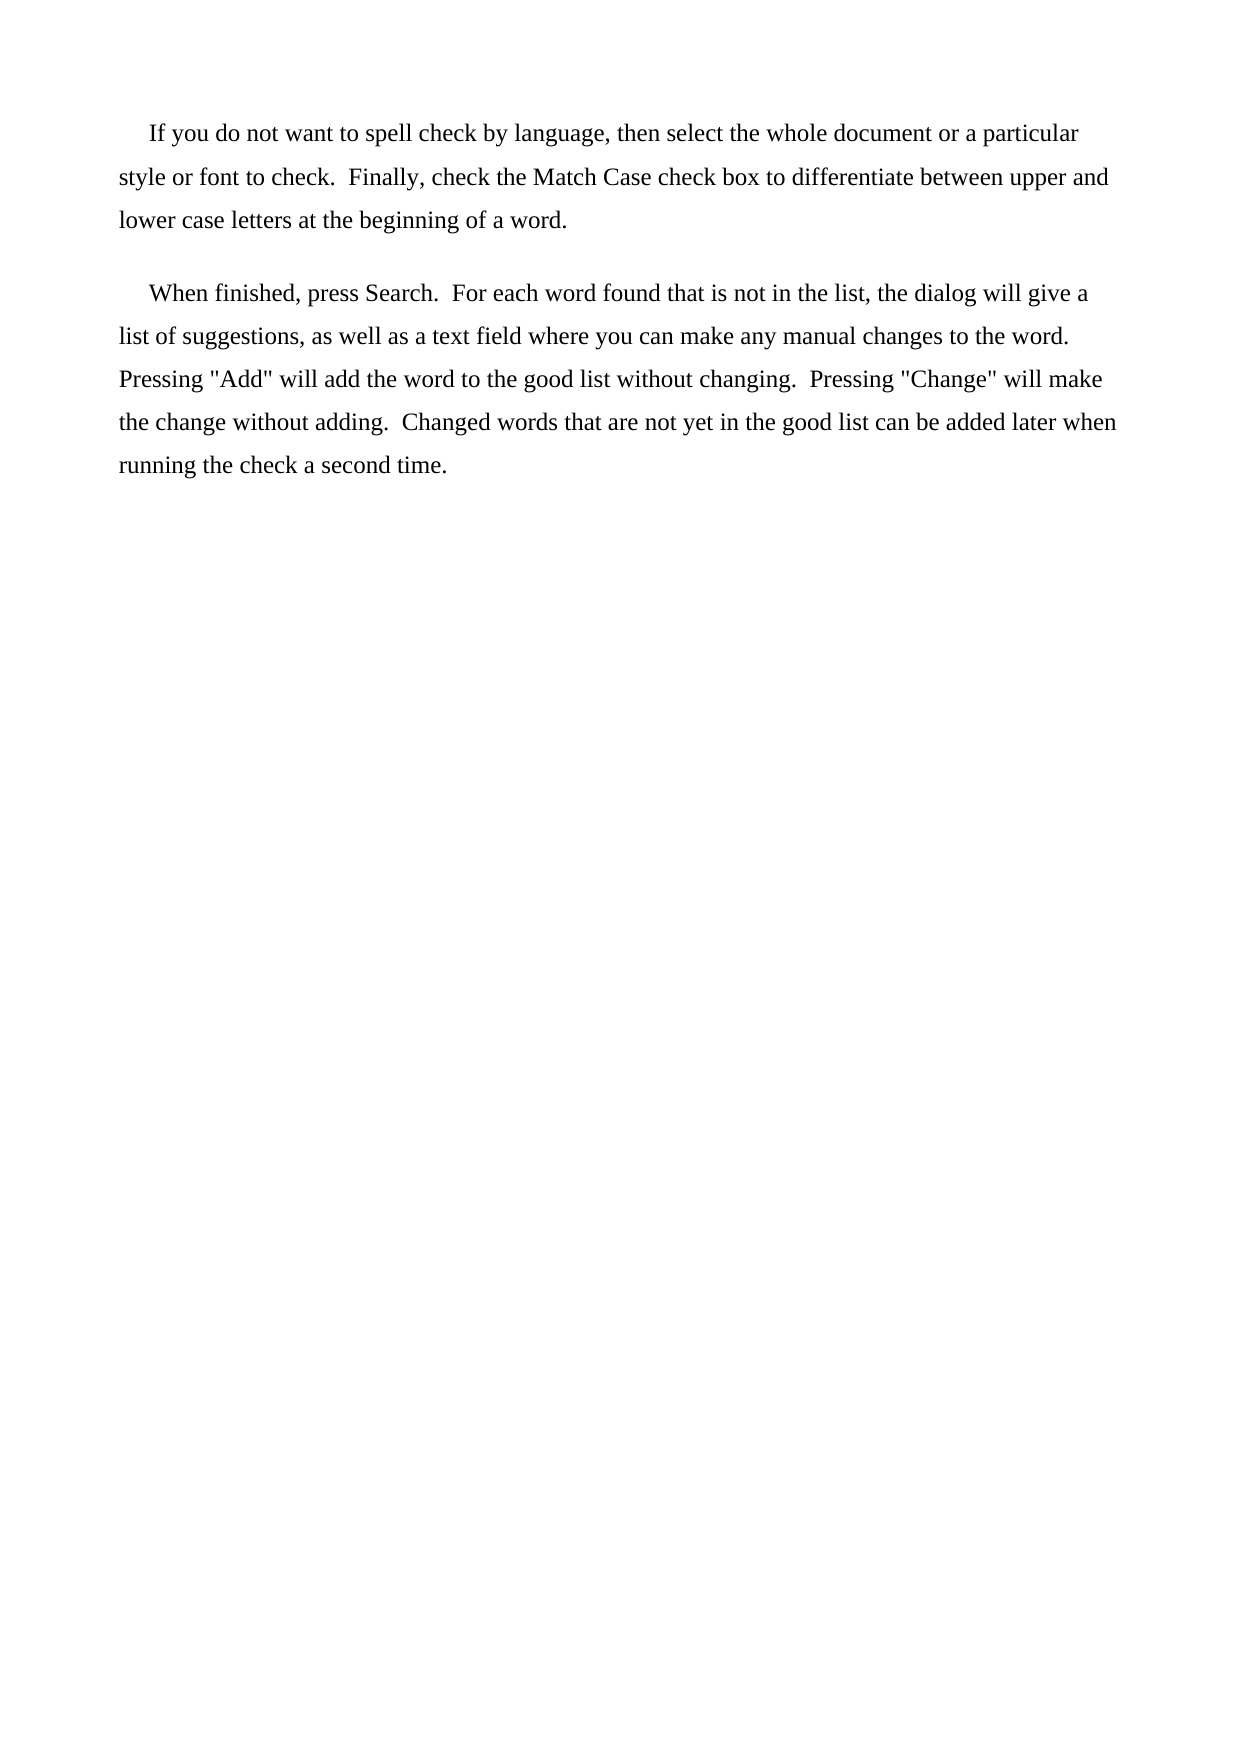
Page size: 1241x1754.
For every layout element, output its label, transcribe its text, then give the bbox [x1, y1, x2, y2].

text If you do not want to spell check by language, then select the whole document or a particular style or font to check. Finally, check the Match Case check box to differentiate between upper and lower case letters at the beginning of a word. [118, 118, 1122, 233]
text When finished, press Search. For each word found that is not in the list, the dialog will give a list of suggestions, as well as a text field where you can make any manual changes to the word. Pressing "Add" will add the word to the good list without changing. Pressing "Change" will make the change without adding. Changed words that are not yet in the good list can be added later when running the check a second time. [118, 278, 1122, 479]
